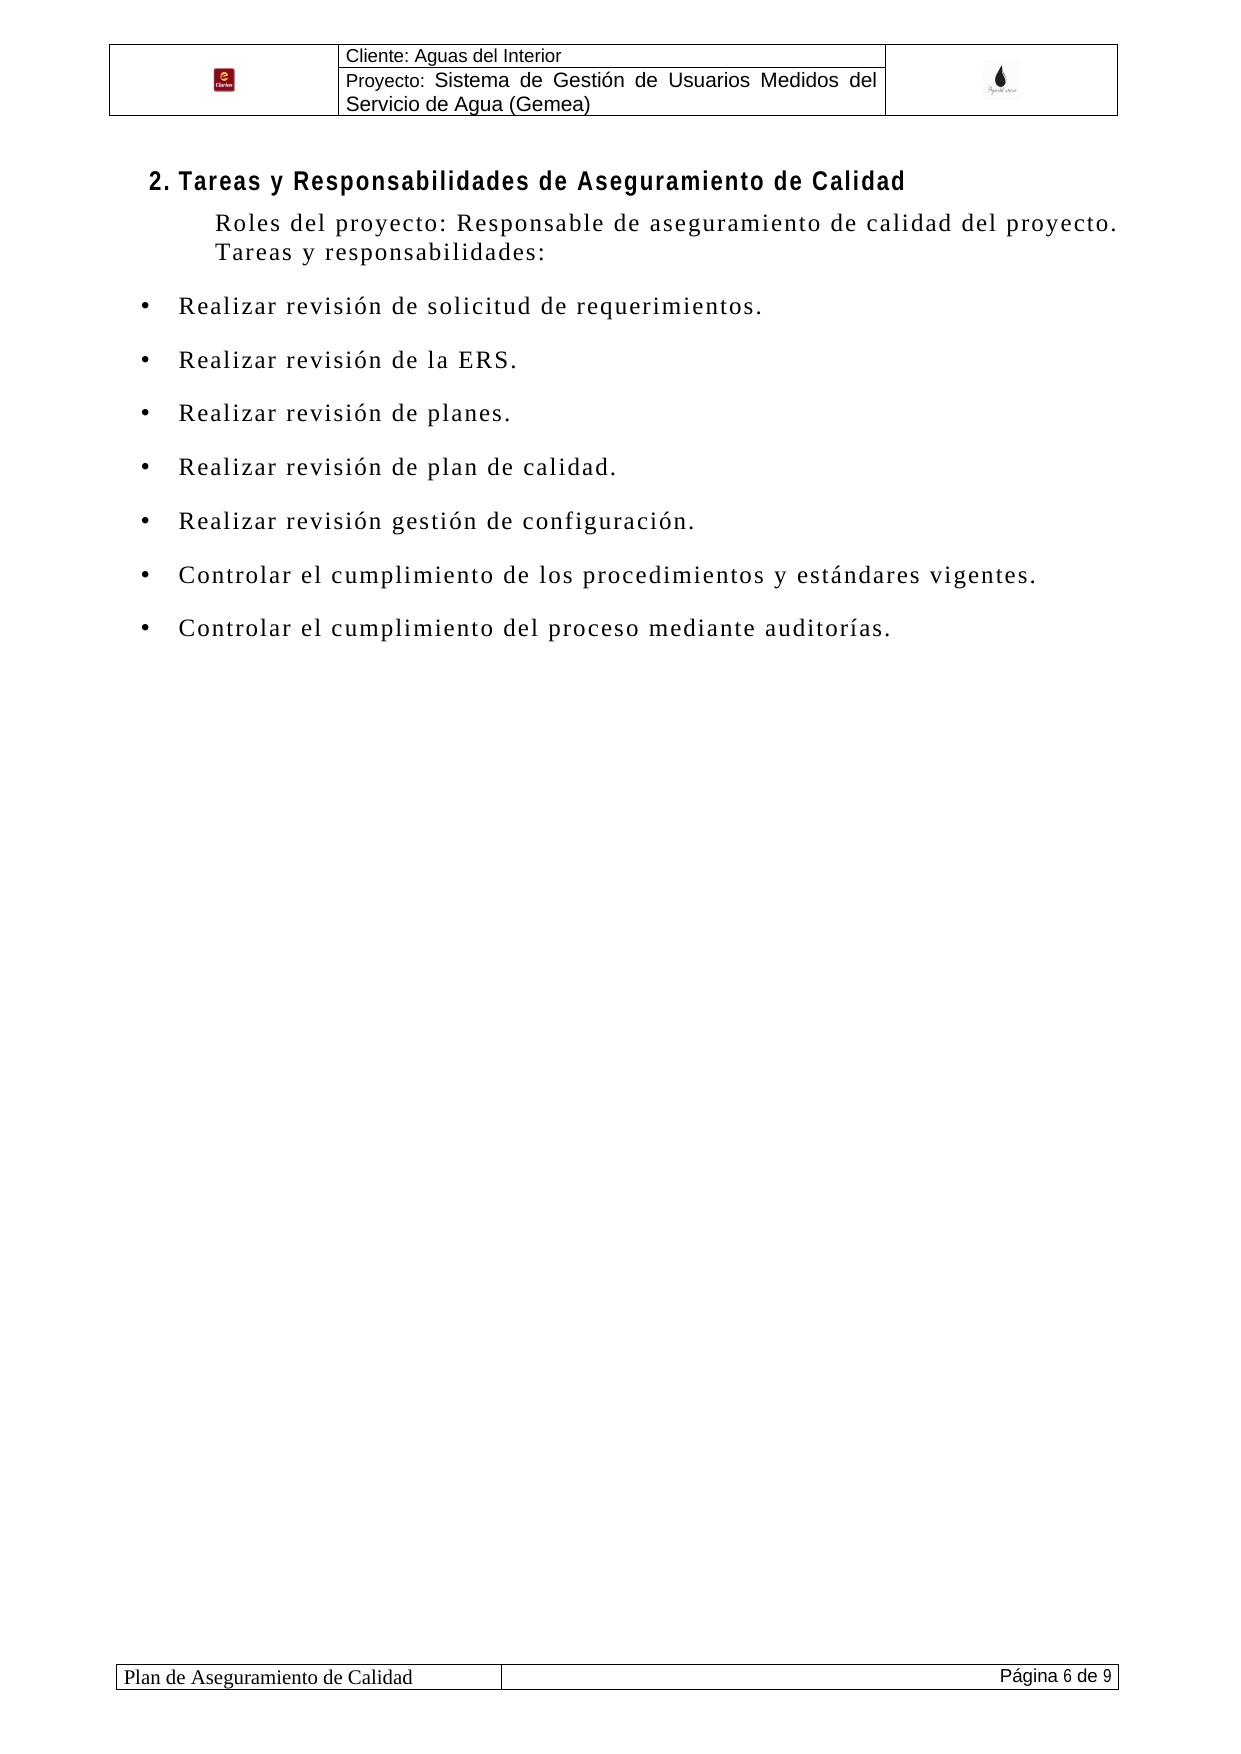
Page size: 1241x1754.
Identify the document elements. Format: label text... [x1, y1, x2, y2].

picture [207, 67, 241, 93]
list Realizar revisión de plan de calidad. [141, 452, 1131, 481]
subtitle Tareas y Responsabilidades de Aseguramiento de Calidad [141, 165, 1131, 196]
list Realizar revisión de la ERS. [141, 345, 1131, 373]
list Realizar revisión gestión de configuración. [141, 506, 1131, 535]
list Controlar el cumplimiento de los procedimientos y estándares vigentes. [141, 560, 1131, 588]
text Roles del proyecto: Responsable de aseguramiento de calidad del proyecto. [215, 208, 1131, 237]
list Realizar revisión de solicitud de requerimientos. [141, 291, 1131, 320]
text Tareas y responsabilidades: [215, 237, 1131, 266]
list Controlar el cumplimiento del proceso mediante auditorías. [141, 613, 1131, 642]
list Realizar revisión de planes. [141, 398, 1131, 427]
